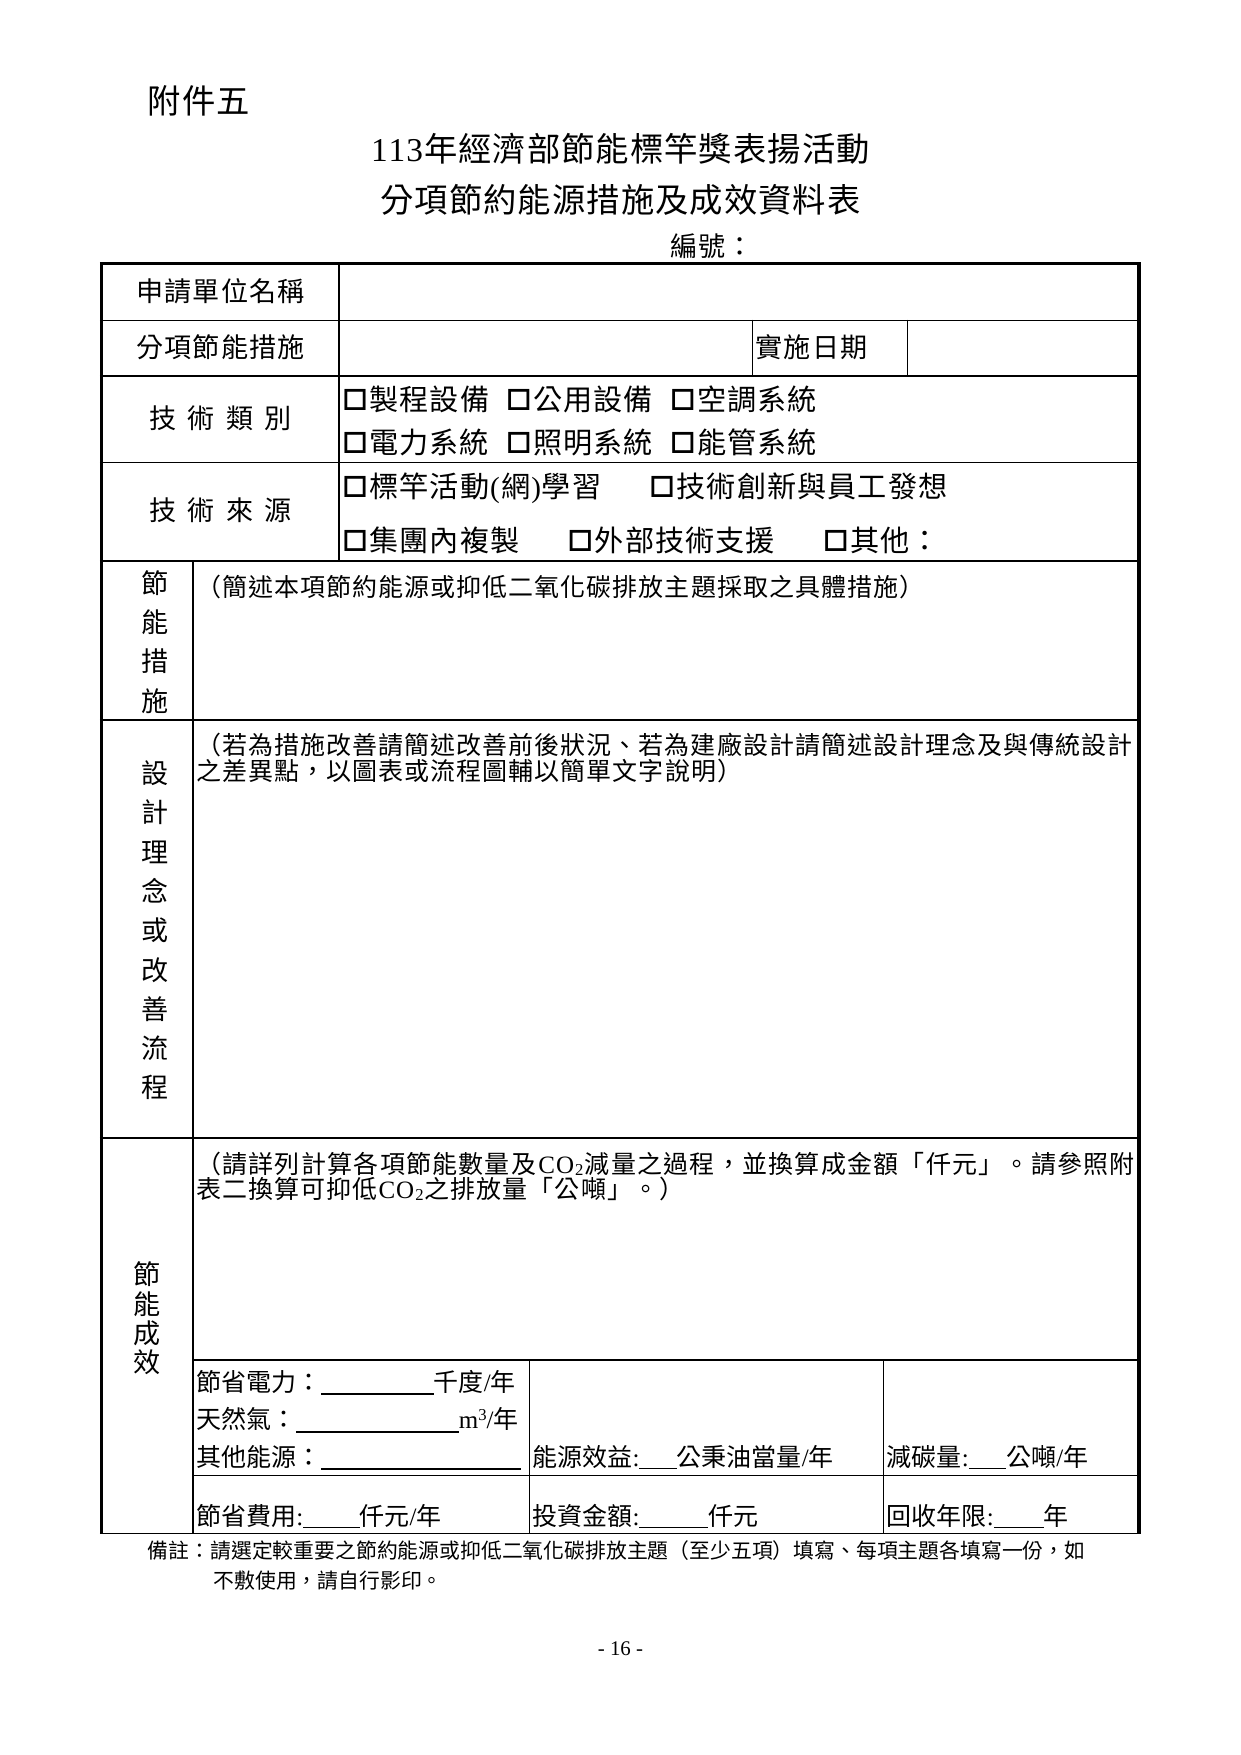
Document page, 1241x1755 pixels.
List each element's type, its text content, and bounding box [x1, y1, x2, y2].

table_cell 分項節能措施 [103, 321, 338, 375]
table_header 申請單位名稱 [103, 265, 338, 319]
text 附件五 [148, 75, 1093, 123]
table_cell [340, 321, 752, 375]
text 分項節約能源措施及成效資料表 [148, 184, 1093, 220]
table_cell 節 能 成 效 [103, 1139, 192, 1532]
table_cell 製程設備 公用設備 空調系統 電力系統 照明系統 能管系統 [340, 377, 1137, 462]
table_cell 技術來源 [103, 463, 338, 560]
table_cell 回收年限: 年 [884, 1476, 1137, 1532]
table_cell 減碳量: 公噸/年 [884, 1361, 1137, 1475]
table_cell （若為措施改善請簡述改善前後狀況、若為建廠設計請簡述設計理念及與傳統設計之差異點，以圖表或流程圖輔以簡單文字說明） [194, 721, 1137, 1137]
table_cell 節 能 措 施 [103, 562, 192, 719]
table_header [340, 265, 1137, 319]
table_cell （請詳列計算各項節能數量及CO2減量之過程，並換算成金額「仟元」。請參照附表二換算可抑低CO2之排放量「公噸」。） [194, 1139, 1137, 1359]
table_cell 技術類別 [103, 377, 338, 462]
text 備註：請選定較重要之節約能源或抑低二氧化碳排放主題（至少五項）填寫、每項主題各填寫一份，如不敷使用，請自行影印。 [148, 1534, 1104, 1594]
table_cell 投資金額: 仟元 [530, 1476, 883, 1532]
table_cell 節省電力： 千度/年 天然氣： m3/年 其他能源： [194, 1361, 529, 1475]
table_cell 實施日期 [753, 321, 907, 375]
table_cell （簡述本項節約能源或抑低二氧化碳排放主題採取之具體措施） [194, 562, 1137, 719]
table_cell 節省費用: 仟元/年 [194, 1476, 529, 1532]
table_cell [908, 321, 1137, 375]
table_cell 能源效益: 公秉油當量/年 [530, 1361, 883, 1475]
text 113年經濟部節能標竿獎表揚活動 [148, 123, 1093, 171]
table_cell 標竿活動(網)學習 技術創新與員工發想 集團內複製 外部技術支援 其他： [340, 463, 1137, 560]
table_cell 設 計 理 念 或 改 善 流 程 [103, 721, 192, 1137]
text 編號： [428, 233, 1093, 262]
